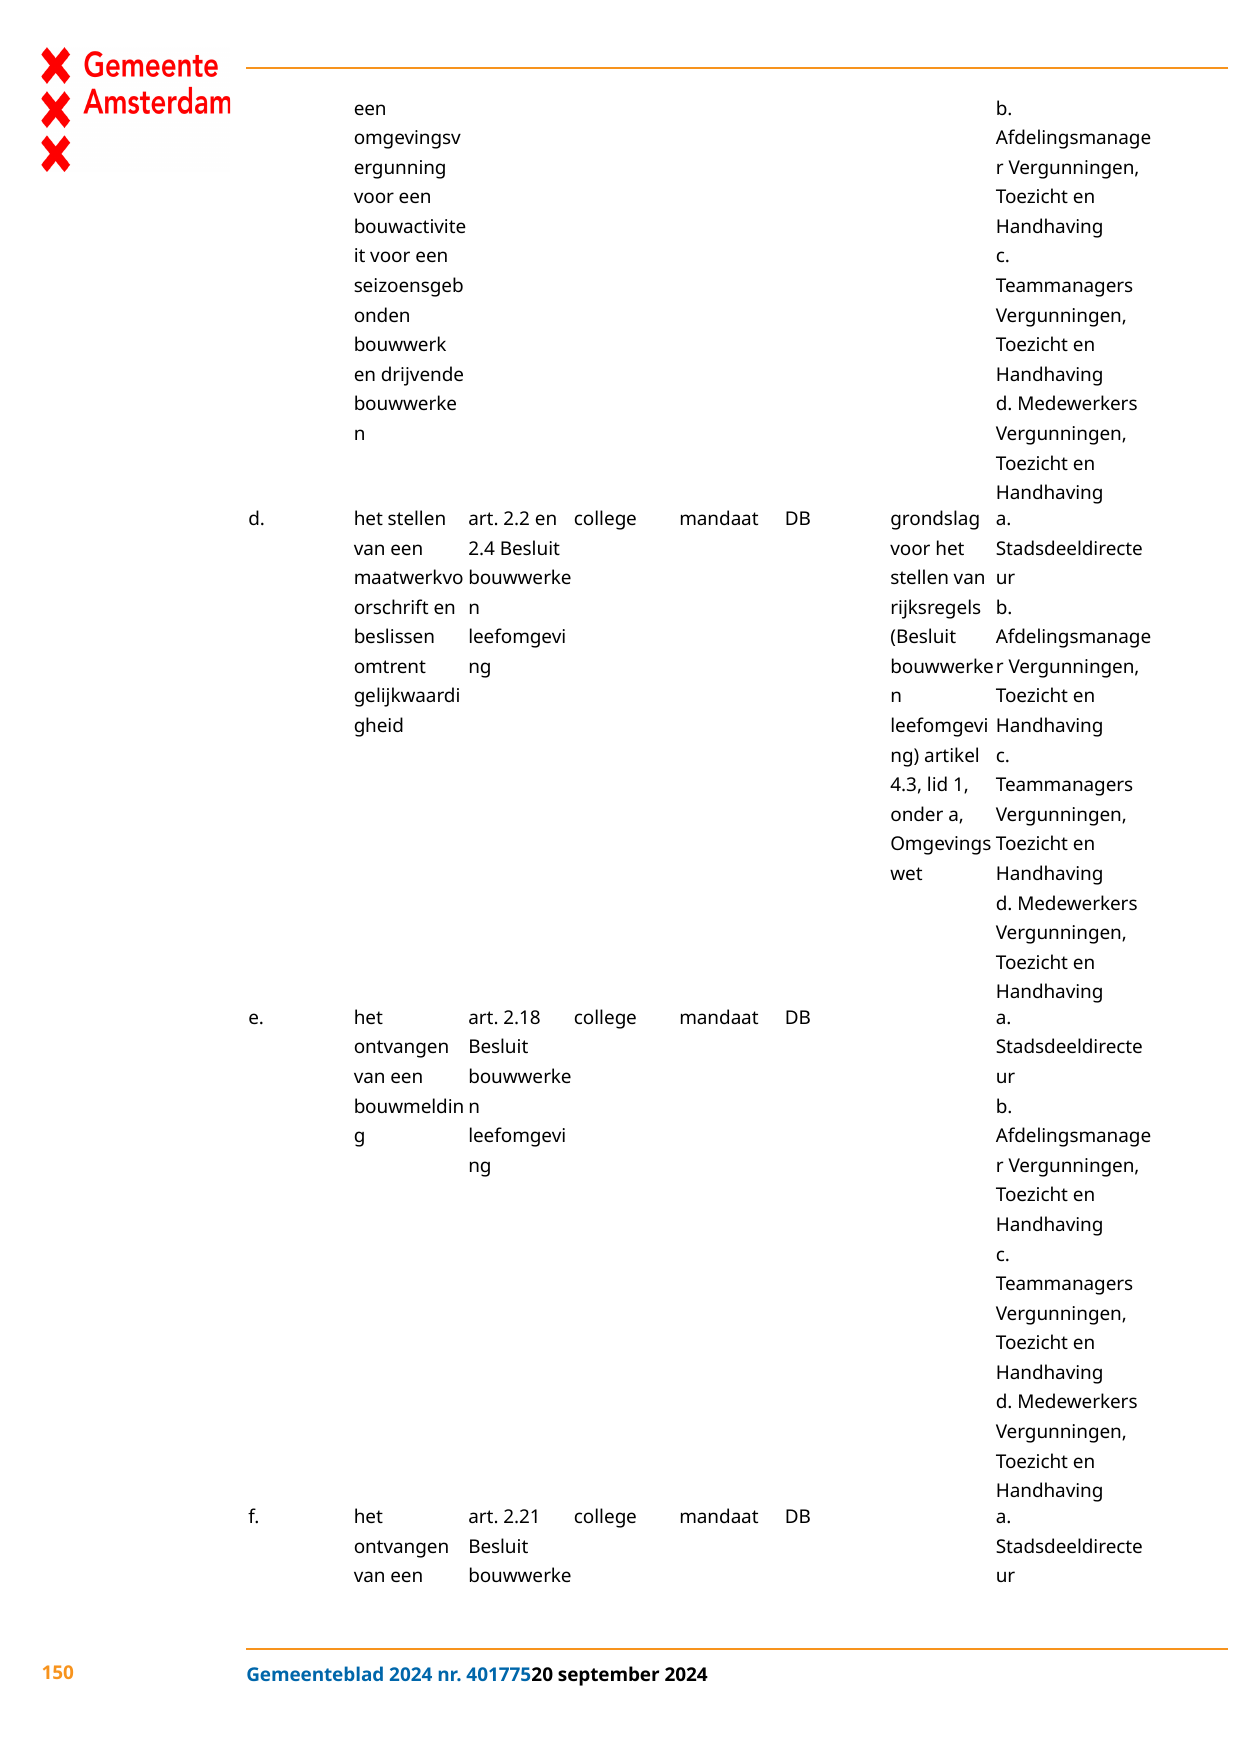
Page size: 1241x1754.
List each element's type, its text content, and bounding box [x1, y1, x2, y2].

table_cell het ontvangen van een [354, 1503, 468, 1588]
table_cell b. Afdelingsmanager Vergunningen, Toezicht en Handhaving c. Teammanagers Vergunningen, Toezicht en Handhaving d. Medewerkers Vergunningen, Toezicht en Handhaving [996, 95, 1152, 505]
table_cell d. [248, 505, 353, 1004]
table_cell grondslag voor het stellen van rijksregels (Besluit bouwwerken leefomgeving) artikel 4.3, lid 1, onder a, Omgevingswet [890, 505, 996, 1004]
table_cell DB [785, 505, 890, 1004]
table_cell [890, 1004, 996, 1503]
table_cell art. 2.18 Besluit bouwwerken leefomgeving [468, 1004, 574, 1503]
table_cell het ontvangen van een bouwmelding [354, 1004, 468, 1503]
table_cell [890, 95, 996, 505]
table_cell mandaat [679, 505, 784, 1004]
table_cell [679, 95, 784, 505]
table_cell mandaat [679, 1503, 784, 1588]
table_cell [890, 1503, 996, 1588]
table_cell a. Stadsdeeldirecteur [996, 1503, 1152, 1588]
table_cell [574, 95, 679, 505]
table_cell art. 2.2 en 2.4 Besluit bouwwerken leefomgeving [468, 505, 574, 1004]
table_cell a. Stadsdeeldirecteur b. Afdelingsmanager Vergunningen, Toezicht en Handhaving c. Teammanagers Vergunningen, Toezicht en Handhaving d. Medewerkers Vergunningen, Toezicht en Handhaving [996, 505, 1152, 1004]
table_cell college [574, 1004, 679, 1503]
picture [41, 47, 231, 172]
table_cell f. [248, 1503, 353, 1588]
table_cell a. Stadsdeeldirecteur b. Afdelingsmanager Vergunningen, Toezicht en Handhaving c. Teammanagers Vergunningen, Toezicht en Handhaving d. Medewerkers Vergunningen, Toezicht en Handhaving [996, 1004, 1152, 1503]
table_cell een omgevingsvergunning voor een bouwactiviteit voor een seizoensgebonden bouwwerk en drijvende bouwwerken [354, 95, 468, 505]
table_cell art. 2.21 Besluit bouwwerke [468, 1503, 574, 1588]
table_cell [248, 95, 353, 505]
table_cell het stellen van een maatwerkvoorschrift en beslissen omtrent gelijkwaardigheid [354, 505, 468, 1004]
table_cell college [574, 1503, 679, 1588]
table_cell [468, 95, 574, 505]
table_cell DB [785, 1004, 890, 1503]
table_cell e. [248, 1004, 353, 1503]
table_cell college [574, 505, 679, 1004]
table_cell mandaat [679, 1004, 784, 1503]
table_cell DB [785, 1503, 890, 1588]
table_cell [785, 95, 890, 505]
